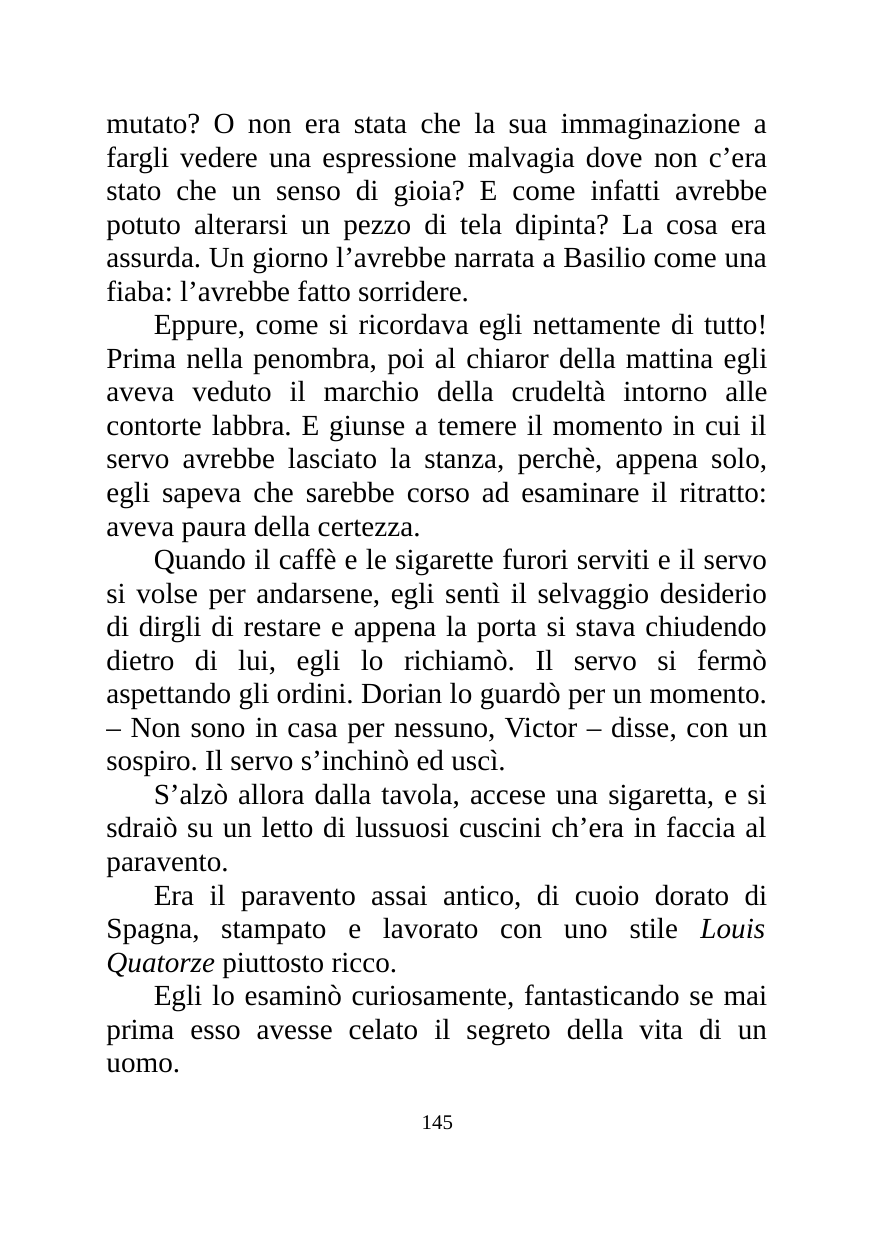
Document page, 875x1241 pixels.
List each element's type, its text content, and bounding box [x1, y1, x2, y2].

text Egli lo esaminò curiosamente, fantasticando se mai prima esso avesse celato il segreto della vita di un uomo. [106, 978, 768, 1079]
text Quando il caffè e le sigarette furori serviti e il servo si volse per andarsene, egli sentì il selvaggio desiderio di dirgli di restare e appena la porta si stava chiudendo dietro di lui, egli lo richiamò. Il servo si fermò aspettando gli ordini. Dorian lo guardò per un momento. – Non sono in casa per nessuno, Victor – disse, con un sospiro. Il servo s’inchinò ed uscì. [106, 542, 768, 777]
text S’alzò allora dalla tavola, accese una sigaretta, e si sdraiò su un letto di lussuosi cuscini ch’era in faccia al paravento. [106, 777, 768, 878]
text mutato? O non era stata che la sua immaginazione a fargli vedere una espressione malvagia dove non c’era stato che un senso di gioia? E come infatti avrebbe potuto alterarsi un pezzo di tela dipinta? La cosa era assurda. Un giorno l’avrebbe narrata a Basilio come una fiaba: l’avrebbe fatto sorridere. [106, 106, 768, 307]
text Era il paravento assai antico, di cuoio dorato di Spagna, stampato e lavorato con uno stile Louis Quatorze piuttosto ricco. [106, 878, 768, 978]
text Eppure, come si ricordava egli nettamente di tutto! Prima nella penombra, poi al chiaror della mattina egli aveva veduto il marchio della crudeltà intorno alle contorte labbra. E giunse a temere il momento in cui il servo avrebbe lasciato la stanza, perchè, appena solo, egli sapeva che sarebbe corso ad esaminare il ritratto: aveva paura della certezza. [106, 307, 768, 542]
